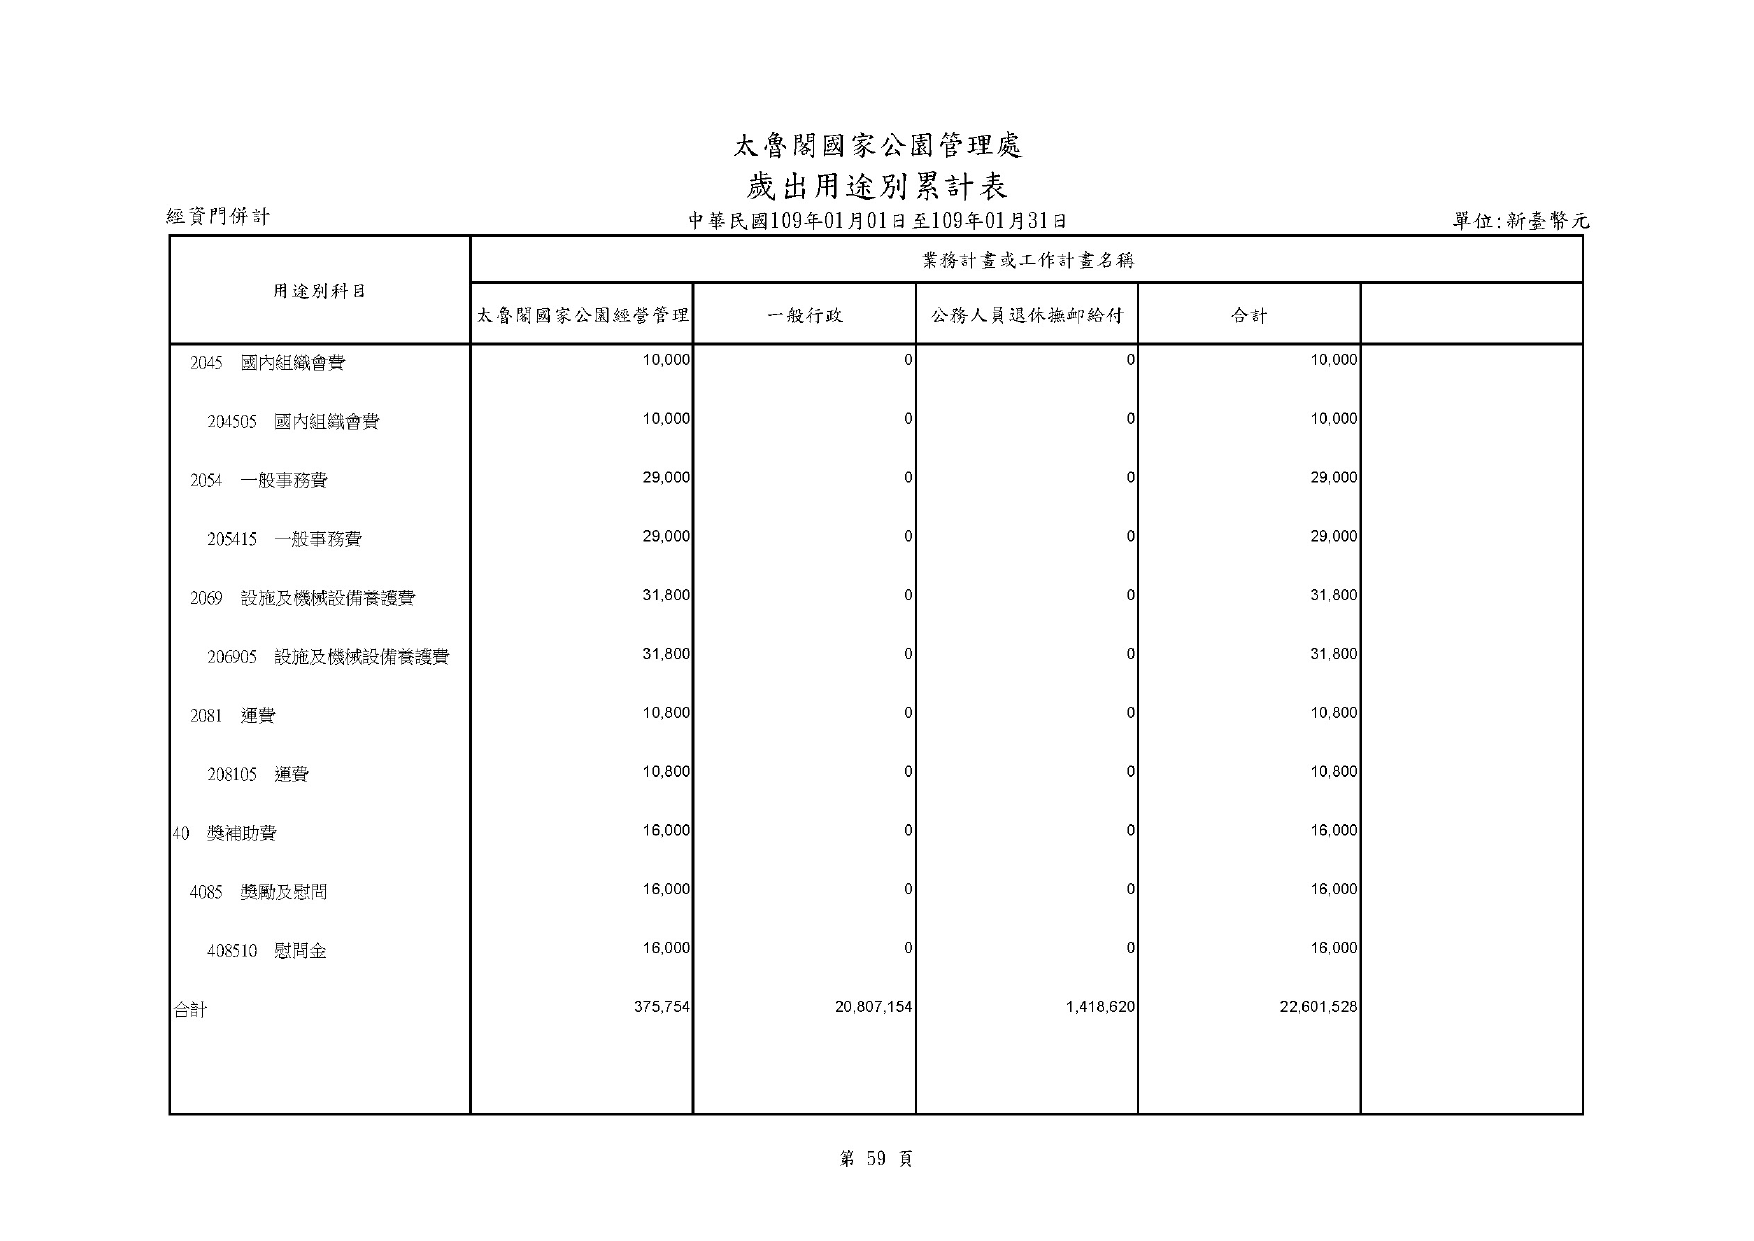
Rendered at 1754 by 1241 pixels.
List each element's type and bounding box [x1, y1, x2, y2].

picture [59, 59, 1695, 1216]
